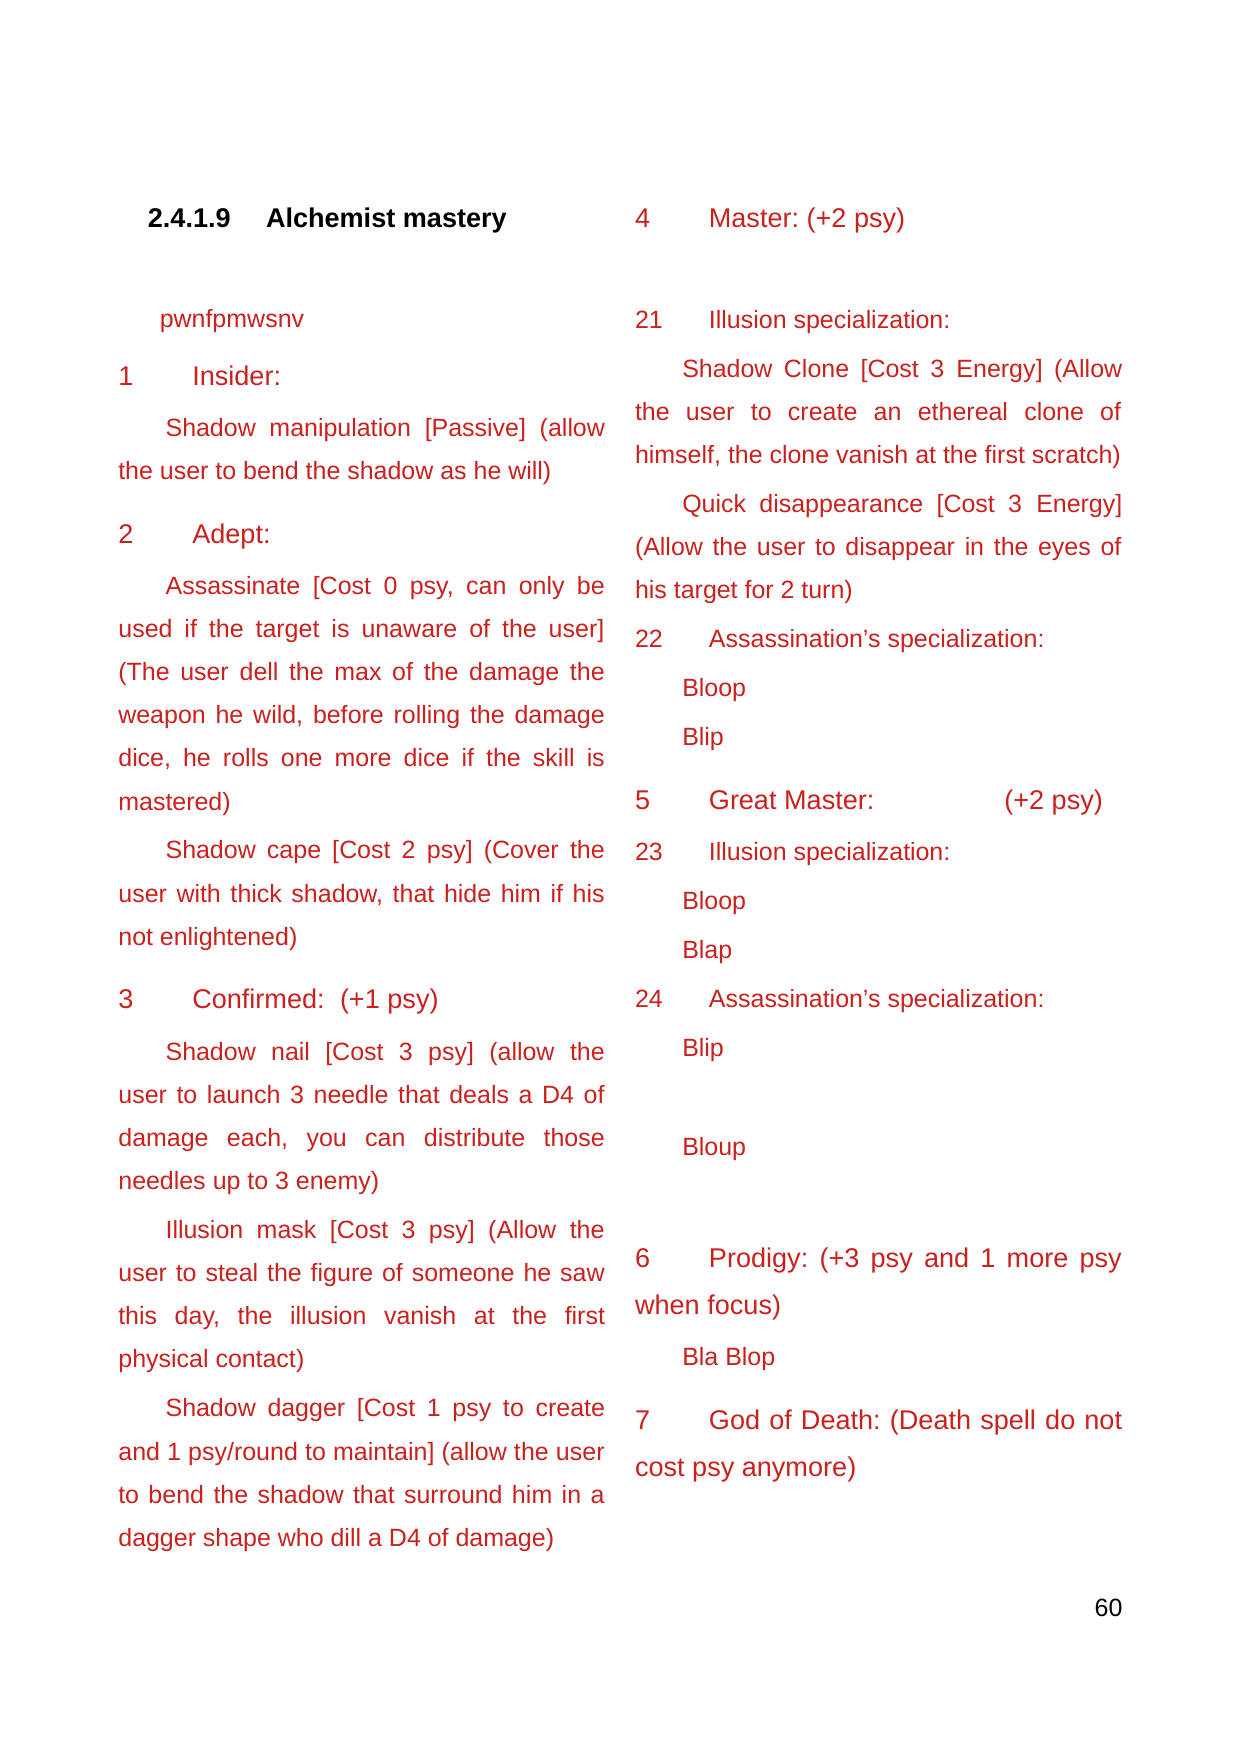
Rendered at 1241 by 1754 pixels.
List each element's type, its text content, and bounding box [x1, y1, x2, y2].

text Assassinate [Cost 0 psy, can only be used if the target is unaware of the user] (The user dell the max of the damage the weapon he wild, before rolling the damage dice, he rolls one more dice if the skill is mastered) [118, 571, 605, 815]
subtitle God of Death: (Death spell do not cost psy anymore) [635, 1404, 1122, 1482]
text Bloop [635, 673, 1122, 702]
list Illusion specialization: [635, 837, 1122, 866]
subtitle Prodigy: (+3 psy and 1 more psy when focus) [635, 1242, 1122, 1320]
text pwnfpmwsnv [118, 304, 605, 333]
text Shadow dagger [Cost 1 psy to create and 1 psy/round to maintain] (allow the user to bend the shadow that surround him in a dagger shape who dill a D4 of damage) [118, 1393, 605, 1551]
list Assassination’s specialization: [635, 624, 1122, 653]
subtitle Master: (+2 psy) [635, 202, 1122, 234]
subtitle Insider: [118, 360, 605, 391]
list Assassination’s specialization: [635, 984, 1122, 1013]
text Bloop [635, 886, 1122, 915]
subtitle Confirmed: (+1 psy) [118, 983, 605, 1014]
subtitle Great Master: (+2 psy) [635, 784, 1122, 815]
text Quick disappearance [Cost 3 Energy] (Allow the user to disappear in the eyes of his target for 2 turn) [635, 489, 1122, 604]
text Shadow manipulation [Passive] (allow the user to bend the shadow as he will) [118, 413, 605, 485]
text Bla Blop [635, 1342, 1122, 1371]
text Illusion mask [Cost 3 psy] (Allow the user to steal the figure of someone he saw this day, the illusion vanish at the first physical contact) [118, 1215, 605, 1373]
subtitle Alchemist mastery [118, 202, 605, 234]
text Blap [635, 935, 1122, 964]
text Bloup [635, 1131, 1122, 1160]
text Shadow Clone [Cost 3 Energy] (Allow the user to create an ethereal clone of himself, the clone vanish at the first scratch) [635, 354, 1122, 469]
list Illusion specialization: [635, 304, 1122, 333]
text Shadow nail [Cost 3 psy] (allow the user to launch 3 needle that deals a D4 of damage each, you can distribute those needles up to 3 enemy) [118, 1036, 605, 1194]
subtitle Adept: [118, 518, 605, 549]
text Blip [635, 722, 1122, 751]
text Blip [635, 1033, 1122, 1062]
text Shadow cape [Cost 2 psy] (Cover the user with thick shadow, that hide him if his not enlightened) [118, 836, 605, 951]
